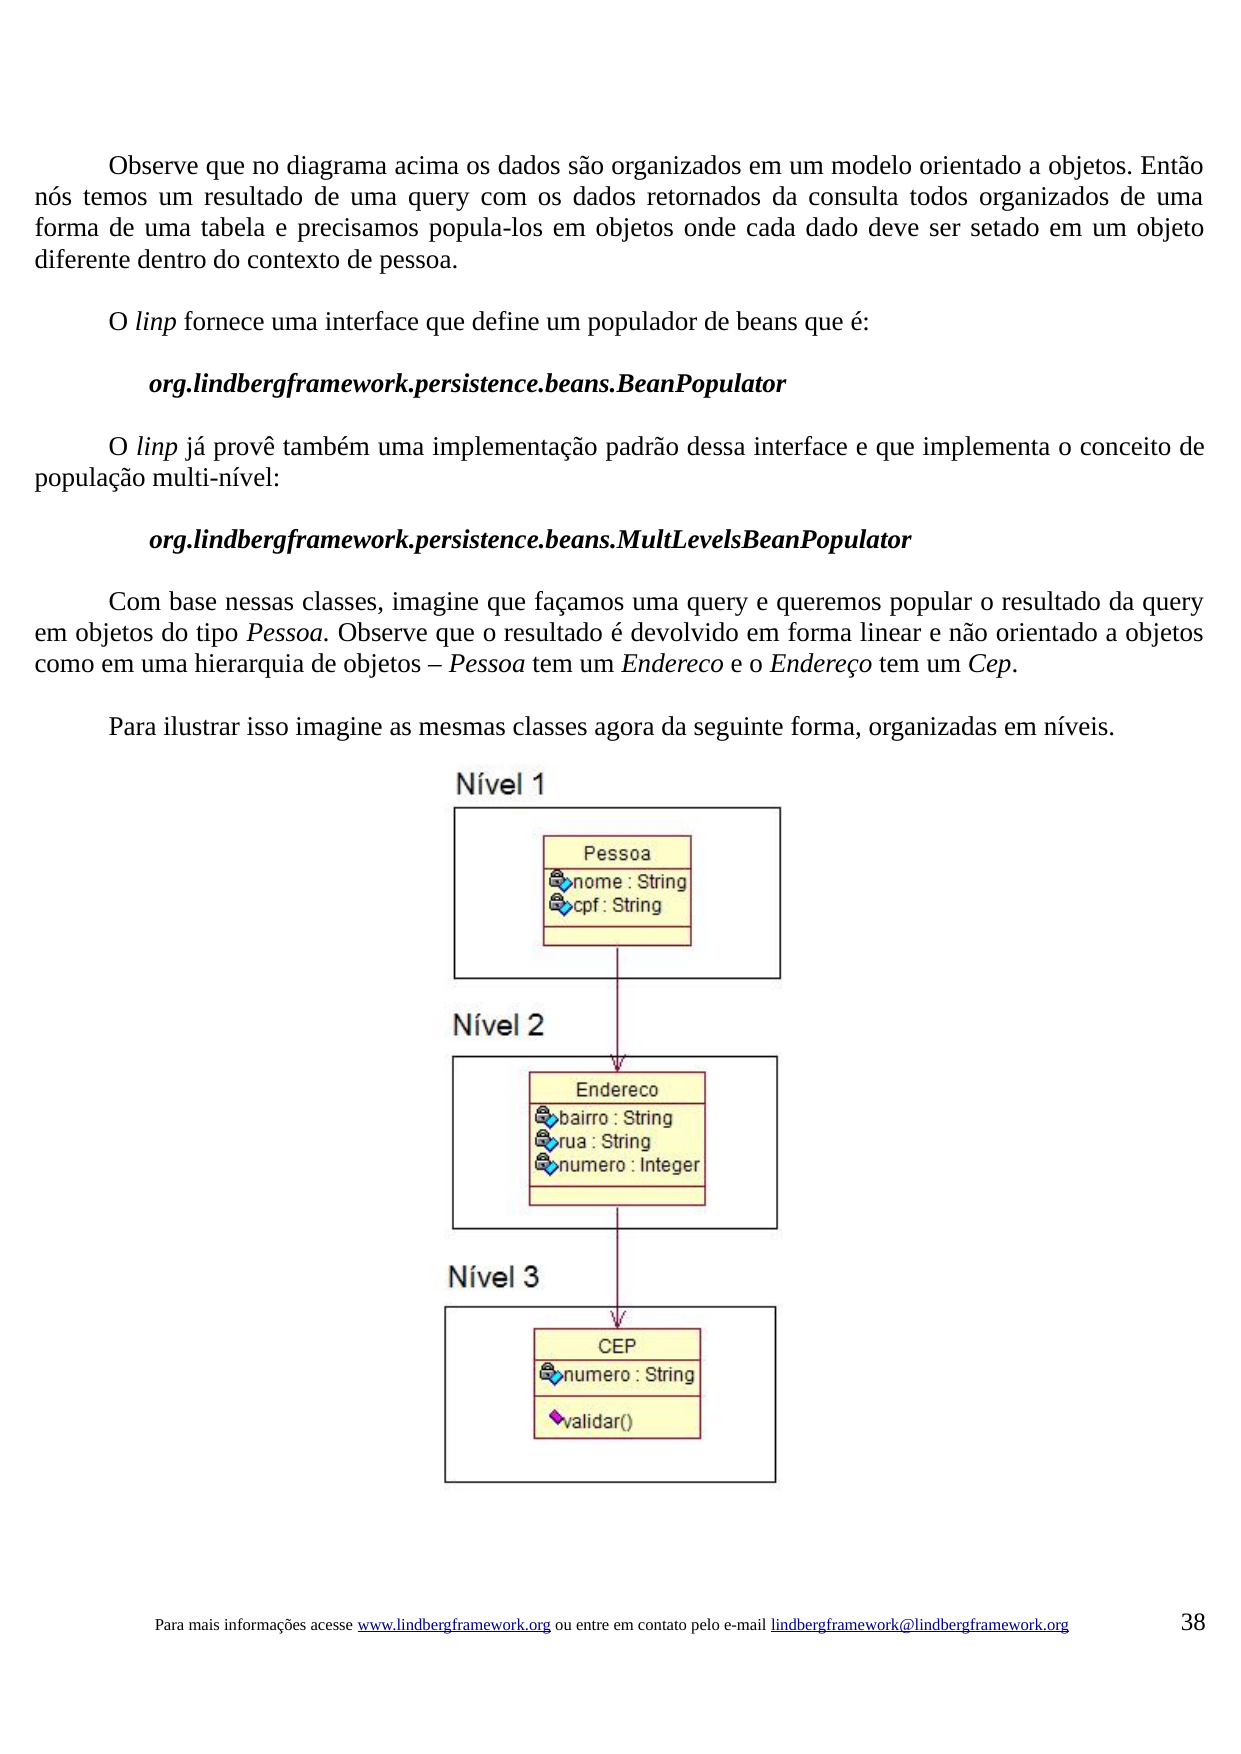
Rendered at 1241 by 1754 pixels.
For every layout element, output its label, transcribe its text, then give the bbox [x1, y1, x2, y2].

text Para ilustrar isso imagine as mesmas classes agora da seguinte forma, organizadas em níveis. [34, 710, 1206, 741]
text org.lindbergframework.persistence.beans.MultLevelsBeanPopulator [34, 523, 1206, 554]
text O linp fornece uma interface que define um populador de beans que é: [34, 305, 1206, 336]
text org.lindbergframework.persistence.beans.BeanPopulator [34, 367, 1206, 398]
text Com base nessas classes, imagine que façamos uma query e queremos popular o resultado da query em objetos do tipo Pessoa. Observe que o resultado é devolvido em forma linear e não orientado a objetos como em uma hierarquia de objetos – Pessoa tem um Endereco e o Endereço tem um Cep. [34, 585, 1206, 679]
text Observe que no diagrama acima os dados são organizados em um modelo orientado a objetos. Então nós temos um resultado de uma query com os dados retornados da consulta todos organizados de uma forma de uma tabela e precisamos popula-los em objetos onde cada dado deve ser setado em um objeto diferente dentro do contexto de pessoa. [34, 149, 1206, 274]
text O linp já provê também uma implementação padrão dessa interface e que implementa o conceito de população multi-nível: [34, 429, 1206, 492]
picture [382, 741, 858, 1527]
